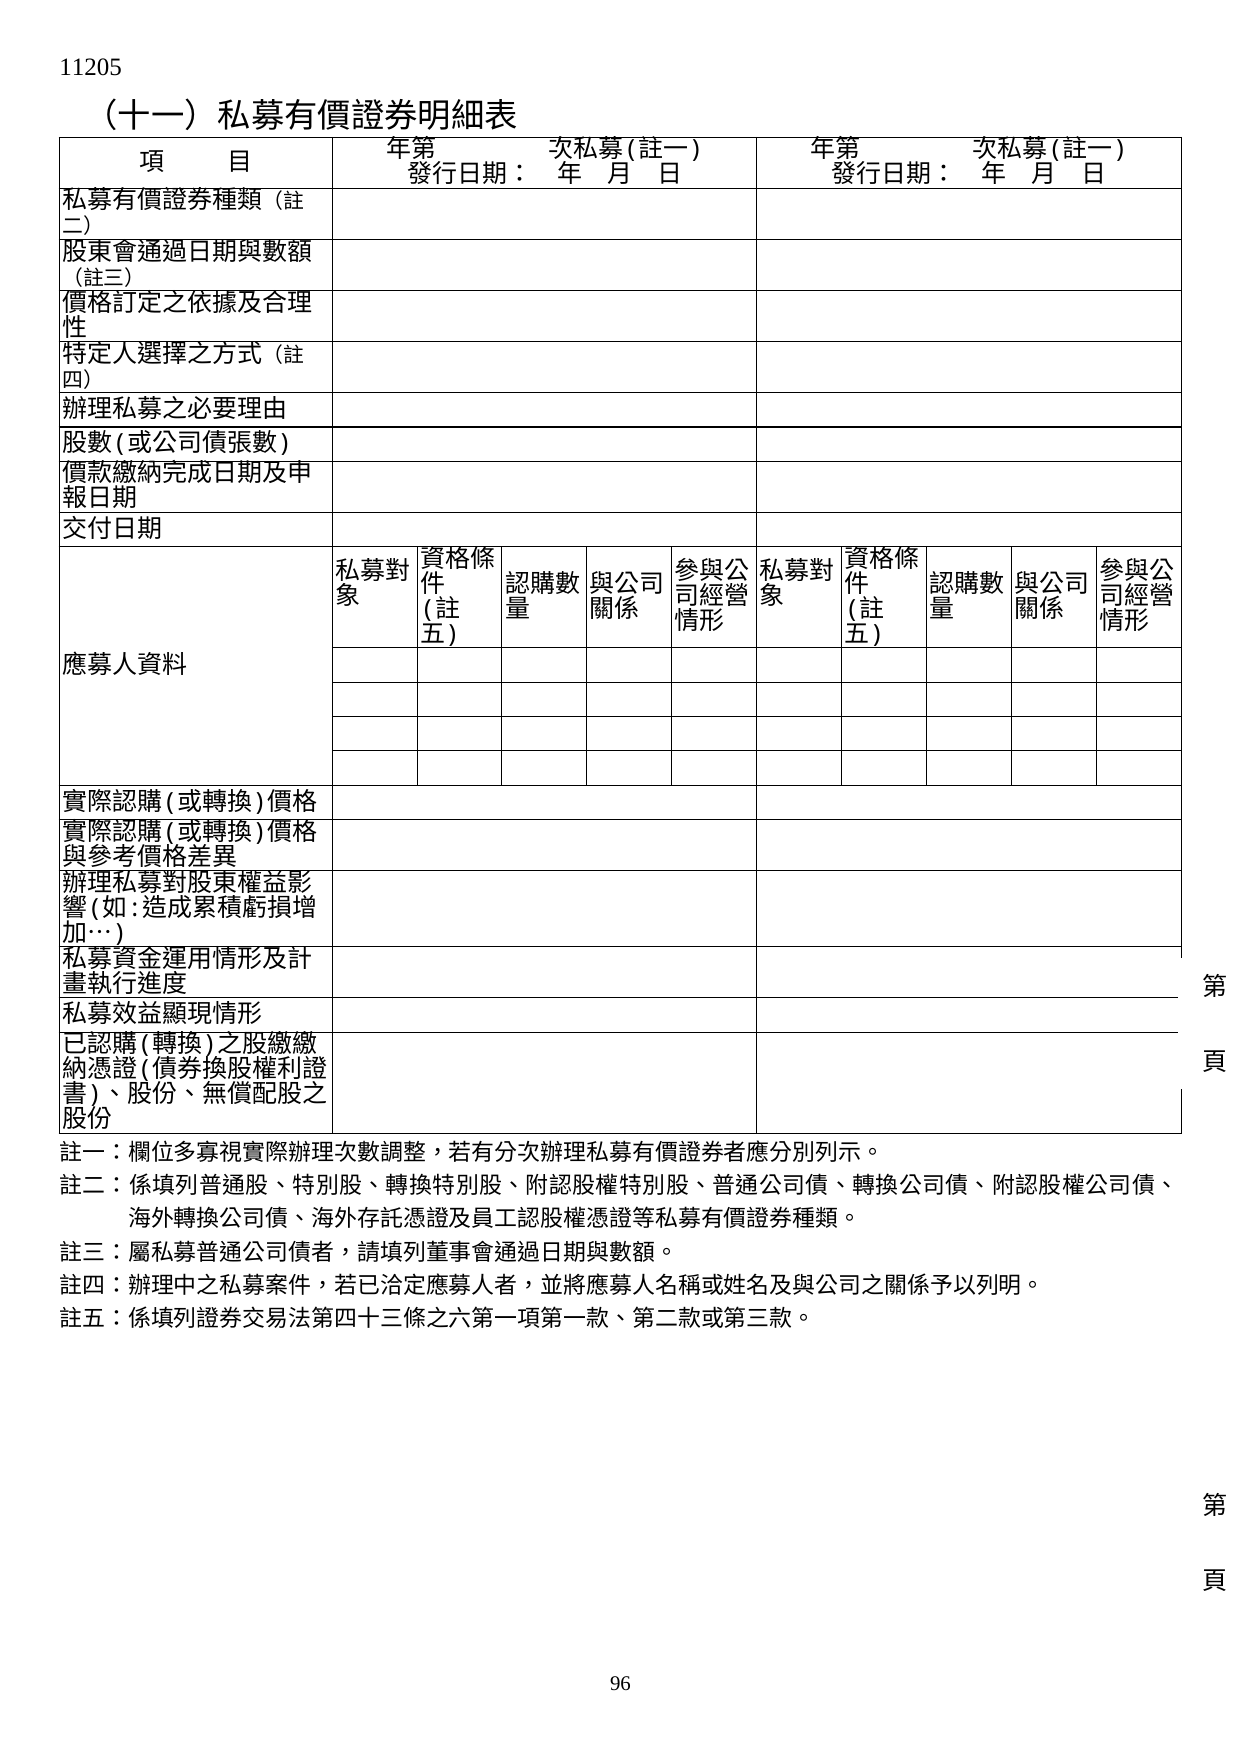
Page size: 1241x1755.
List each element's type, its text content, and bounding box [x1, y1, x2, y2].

table_cell [1012, 717, 1096, 750]
table_cell [333, 462, 756, 512]
table_cell 實際認購(或轉換)價格 [60, 786, 332, 819]
text 第 頁 [1196, 1492, 1233, 1593]
table_cell [333, 751, 417, 785]
table_cell [333, 342, 756, 392]
table_cell 資格條件 (註五) [842, 547, 926, 647]
table_cell [757, 462, 1181, 512]
table_cell [587, 717, 671, 750]
table_cell 認購數量 [502, 547, 586, 647]
table_cell [1097, 751, 1181, 785]
table_cell [757, 189, 1181, 239]
text 註四：辦理中之私募案件，若已洽定應募人者，並將應募人名稱或姓名及與公司之關係予以列明。 [59, 1267, 1181, 1300]
table_cell 交付日期 [60, 513, 332, 546]
table_cell [927, 683, 1011, 716]
table_cell [757, 786, 1181, 819]
table_cell [757, 683, 841, 716]
table_cell 私募對象 [757, 547, 841, 647]
table_cell 價款繳納完成日期及申報日期 [60, 462, 332, 512]
text 註二：係填列普通股、特別股、轉換特別股、附認股權特別股、普通公司債、轉換公司債、附認股權公司債、海外轉換公司債、海外存託憑證及員工認股權憑證等私募有價證券種類。 [59, 1167, 1181, 1233]
table_cell [757, 998, 1178, 1032]
table_cell 價格訂定之依據及合理性 [60, 291, 332, 341]
table_cell 資格條件 (註五) [418, 547, 501, 647]
table_cell [757, 393, 1181, 426]
table_cell [672, 717, 756, 750]
table_cell 私募對象 [333, 547, 417, 647]
table_cell [672, 751, 756, 785]
table_cell [333, 871, 756, 946]
table_cell [333, 683, 417, 716]
table_cell [587, 648, 671, 682]
table_cell [757, 751, 841, 785]
table_cell 私募效益顯現情形 [60, 998, 332, 1032]
text （十一）私募有價證券明細表 [84, 88, 1131, 137]
table_cell [418, 648, 501, 682]
table_cell 股東會通過日期與數額（註三） [60, 240, 332, 290]
table_cell 私募資金運用情形及計畫執行進度 [60, 947, 332, 997]
table_cell [502, 683, 586, 716]
table_cell [502, 751, 586, 785]
table_cell [1097, 648, 1181, 682]
table_cell 股數(或公司債張數) [60, 428, 332, 461]
table_header 年第 次私募(註一) 發行日期： 年 月 日 [333, 138, 756, 188]
table_cell [757, 291, 1181, 341]
table_cell [333, 947, 756, 997]
table_cell [333, 291, 756, 341]
table_cell [333, 1033, 756, 1133]
table_cell [1012, 648, 1096, 682]
table_cell [333, 513, 756, 546]
table_cell [757, 240, 1181, 290]
table_cell [333, 820, 756, 870]
table_cell 認購數量 [927, 547, 1011, 647]
table_cell [1097, 683, 1181, 716]
table_header 年第 次私募(註一) 發行日期： 年 月 日 [757, 138, 1181, 188]
table_cell [672, 683, 756, 716]
table_cell 參與公司經營情形 [672, 547, 756, 647]
table_cell [1097, 717, 1181, 750]
table_cell [333, 428, 756, 461]
table_cell [333, 786, 756, 819]
table_cell [502, 648, 586, 682]
table_cell [757, 342, 1181, 392]
table_cell [842, 717, 926, 750]
table_cell 私募有價證券種類（註二） [60, 189, 332, 239]
table_cell [333, 240, 756, 290]
table_cell 特定人選擇之方式（註四） [60, 342, 332, 392]
table_cell [927, 751, 1011, 785]
table_cell [842, 648, 926, 682]
table_cell [842, 683, 926, 716]
table_cell [757, 947, 1240, 1089]
text 註一：欄位多寡視實際辦理次數調整，若有分次辦理私募有價證券者應分別列示。 [59, 1134, 1181, 1167]
text 註五：係填列證券交易法第四十三條之六第一項第一款、第二款或第三款。 [59, 1300, 1181, 1333]
table_cell [672, 648, 756, 682]
table_cell [757, 1033, 1181, 1133]
table_cell [1012, 683, 1096, 716]
table_cell [1012, 751, 1096, 785]
table_cell [418, 751, 501, 785]
table_cell [757, 513, 1181, 546]
table_cell [502, 717, 586, 750]
text 註三：屬私募普通公司債者，請填列董事會通過日期與數額。 [59, 1233, 1181, 1267]
table_cell 辦理私募之必要理由 [60, 393, 332, 426]
table_cell 已認購(轉換)之股繳繳納憑證(債券換股權利證書)、股份、無償配股之股份 [60, 1033, 332, 1133]
table_cell [418, 683, 501, 716]
table_cell 應募人資料 [60, 547, 332, 785]
table_cell 實際認購(或轉換)價格與參考價格差異 [60, 820, 332, 870]
table_cell [333, 189, 756, 239]
table_cell [842, 751, 926, 785]
table_cell 參與公司經營情形 [1097, 547, 1181, 647]
table_cell [333, 717, 417, 750]
table_cell [927, 648, 1011, 682]
table_cell [757, 648, 841, 682]
table_header 項 目 [60, 138, 332, 188]
table_cell [333, 998, 756, 1032]
table_cell [587, 683, 671, 716]
table_cell [418, 717, 501, 750]
table_cell [757, 428, 1181, 461]
table_cell [757, 820, 1181, 870]
table_cell 與公司關係 [1012, 547, 1096, 647]
table_cell [927, 717, 1011, 750]
table_cell [757, 717, 841, 750]
table_cell 與公司關係 [587, 547, 671, 647]
table_cell [757, 871, 1181, 946]
table_cell [587, 751, 671, 785]
table_cell 辦理私募對股東權益影響(如:造成累積虧損增加…) [60, 871, 332, 946]
table_cell [333, 393, 756, 426]
table_cell [333, 648, 417, 682]
